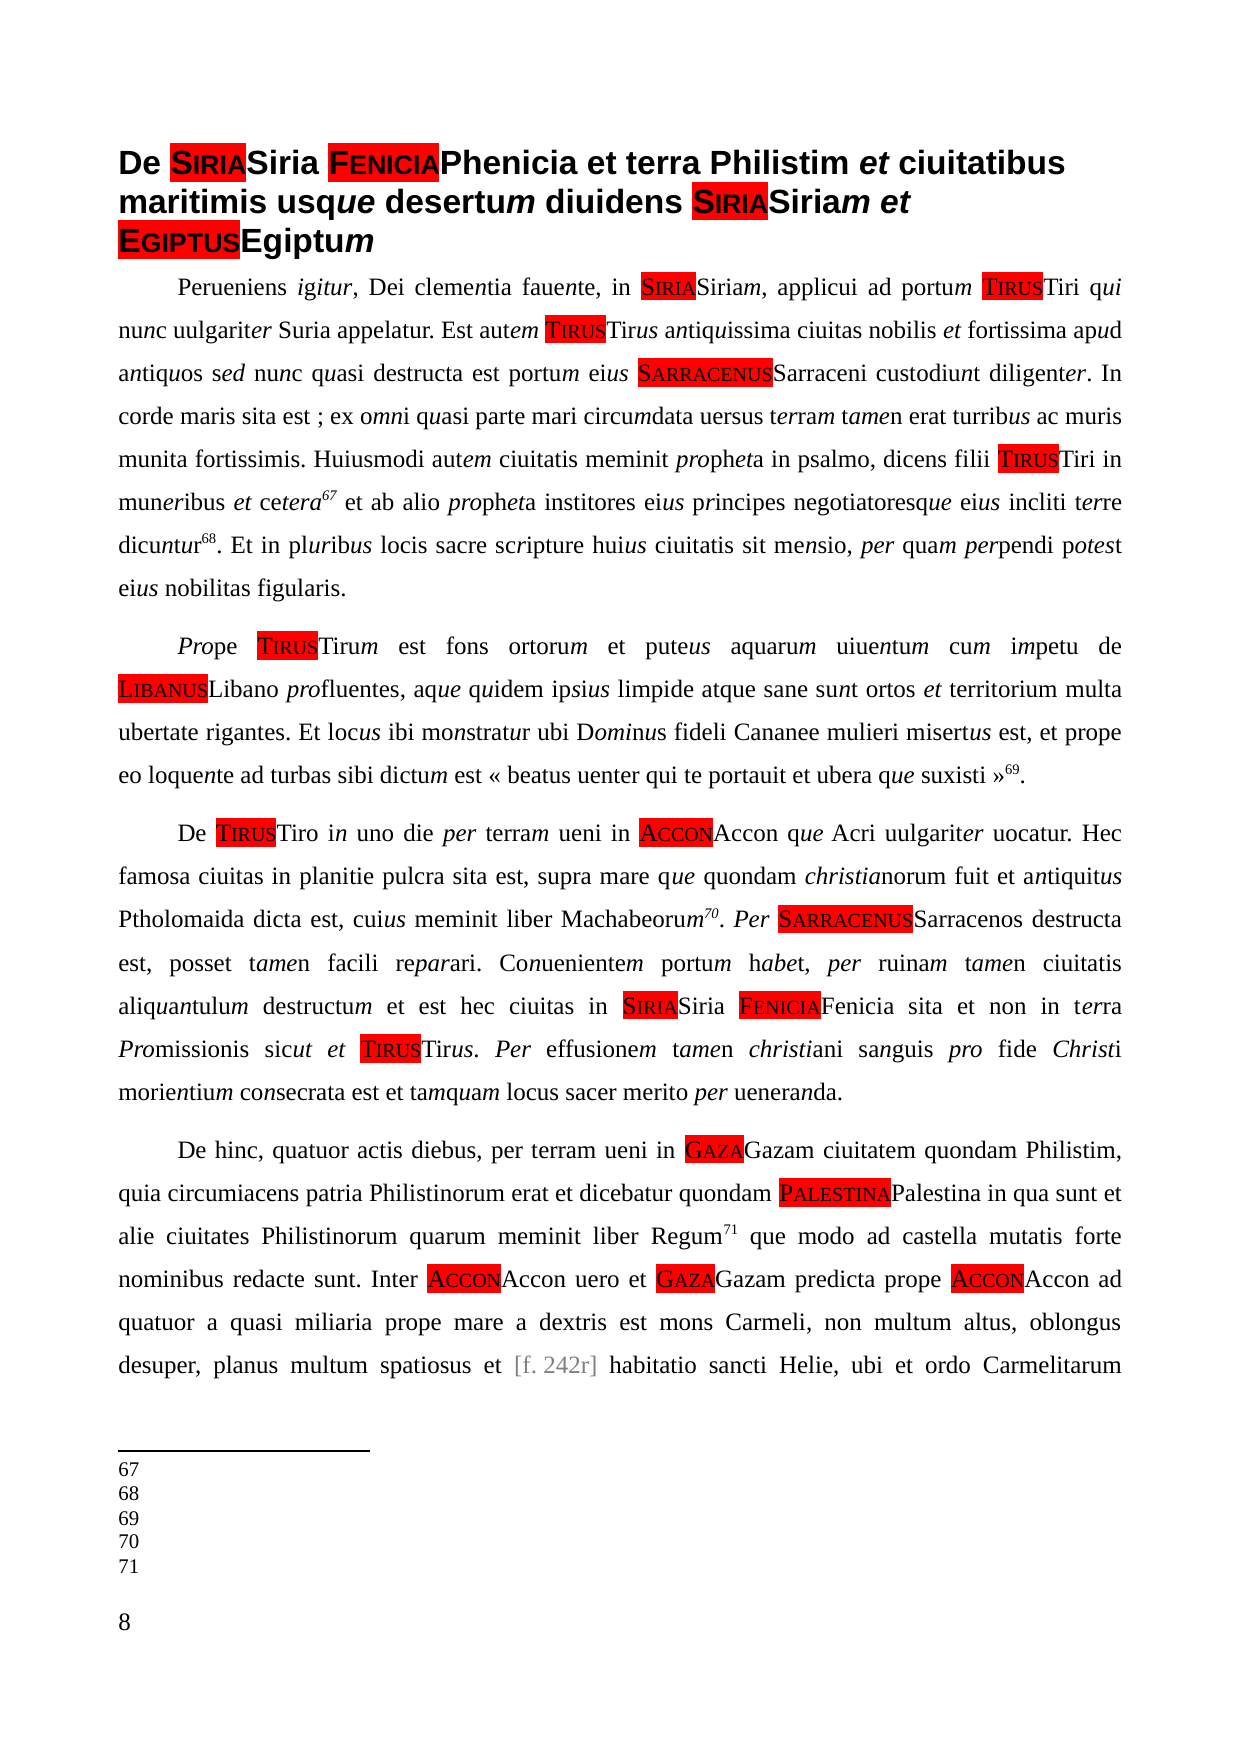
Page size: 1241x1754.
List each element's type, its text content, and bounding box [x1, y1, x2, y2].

text Prope TirusTirum est fons ortorum et puteus aquarum uiuentum cum impetu de LibanusLibano profluentes, aque quidem ipsius limpide atque sane sunt ortos et territorium multa ubertate rigantes. Et locus ibi monstratur ubi Dominus fideli Cananee mulieri misertus est, et prope eo loquente ad turbas sibi dictum est « beatus uenter qui te portauit et ubera que suxisti ». [118, 631, 1122, 789]
text De hinc, quatuor actis diebus, per terram ueni in GazaGazam ciuitatem quondam Philistim, quia circumiacens patria Philistinorum erat et dicebatur quondam PalestinaPalestina in qua sunt et alie ciuitates Philistinorum quarum meminit liber Regum que modo ad castella mutatis forte nominibus redacte sunt. Inter AcconAccon uero et GazaGazam predicta prope AcconAccon ad quatuor a quasi miliaria prope mare a dextris est mons Carmeli, non multum altus, oblongus desuper, planus multum spatiosus et [f. 242r] habitatio sancti Helie, ubi et ordo Carmelitarum [118, 1135, 1122, 1379]
text Perueniens igitur, Dei clementia fauente, in SiriaSiriam, applicui ad portum TirusTiri qui nunc uulgariter Suria appelatur. Est autem TirusTirus antiquissima ciuitas nobilis et fortissima apud antiquos sed nunc quasi destructa est portum eius SarracenusSarraceni custodiunt diligenter. In corde maris sita est ; ex omni quasi parte mari circumdata uersus terram tamen erat turribus ac muris munita fortissimis. Huiusmodi autem ciuitatis meminit propheta in psalmo, dicens filii TirusTiri in muneribus et cetera et ab alio propheta institores eius principes negotiatoresque eius incliti terre dicuntur. Et in pluribus locis sacre scripture huius ciuitatis sit mensio, per quam perpendi potest eius nobilitas figularis. [118, 272, 1122, 602]
text De TirusTiro in uno die per terram ueni in AcconAccon que Acri uulgariter uocatur. Hec famosa ciuitas in planitie pulcra sita est, supra mare que quondam christianorum fuit et antiquitus Ptholomaida dicta est, cuius meminit liber Machabeorum. Per SarracenusSarracenos destructa est, posset tamen facili reparari. Conuenientem portum habet, per ruinam tamen ciuitatis aliquantulum destructum et est hec ciuitas in SiriaSiria FeniciaFenicia sita et non in terra Promissionis sicut et TirusTirus. Per effusionem tamen christiani sanguis pro fide Christi morientium consecrata est et tamquam locus sacer merito per ueneranda. [118, 818, 1122, 1106]
subtitle De SiriaSiria FeniciaPhenicia et terra Philistim et ciuitatibus maritimis usque desertum diuidens SiriaSiriam et EgiptusEgiptum [118, 143, 1122, 259]
